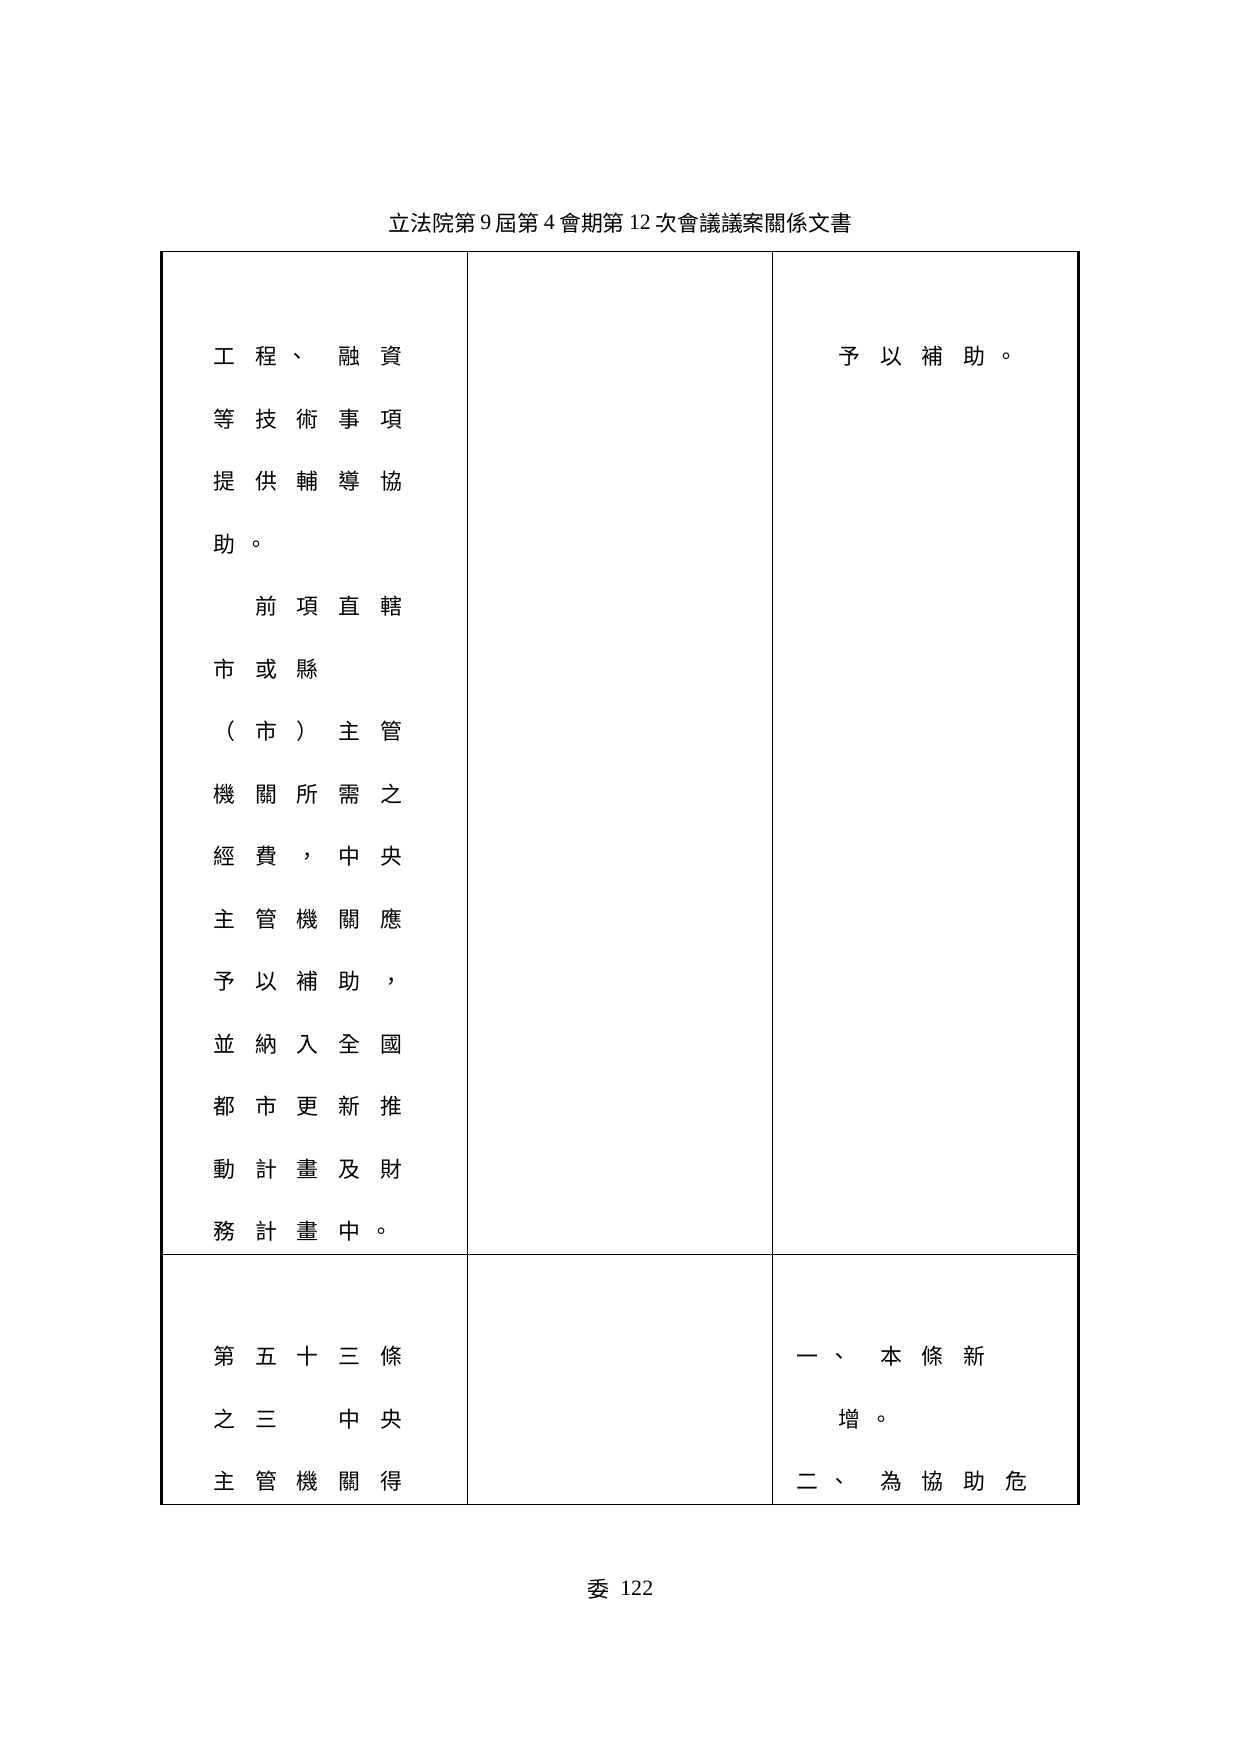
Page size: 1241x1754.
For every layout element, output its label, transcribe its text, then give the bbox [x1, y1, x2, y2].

table_cell [468, 252, 772, 1254]
table_cell 予以補助。 [773, 252, 1077, 1254]
table_cell 第五十三條之三 中央主管機關得 [163, 1255, 467, 1504]
table_cell 一、本條新增。 二、為協助危 [773, 1255, 1077, 1504]
table_cell [468, 1255, 772, 1504]
table_cell 工程、融資等技術事項提供輔導協助。 前項直轄市或縣（市）主管機關所需之經費，中央主管機關應予以補助，並納入全國都市更新推動計畫及財務計畫中。 [163, 252, 467, 1254]
